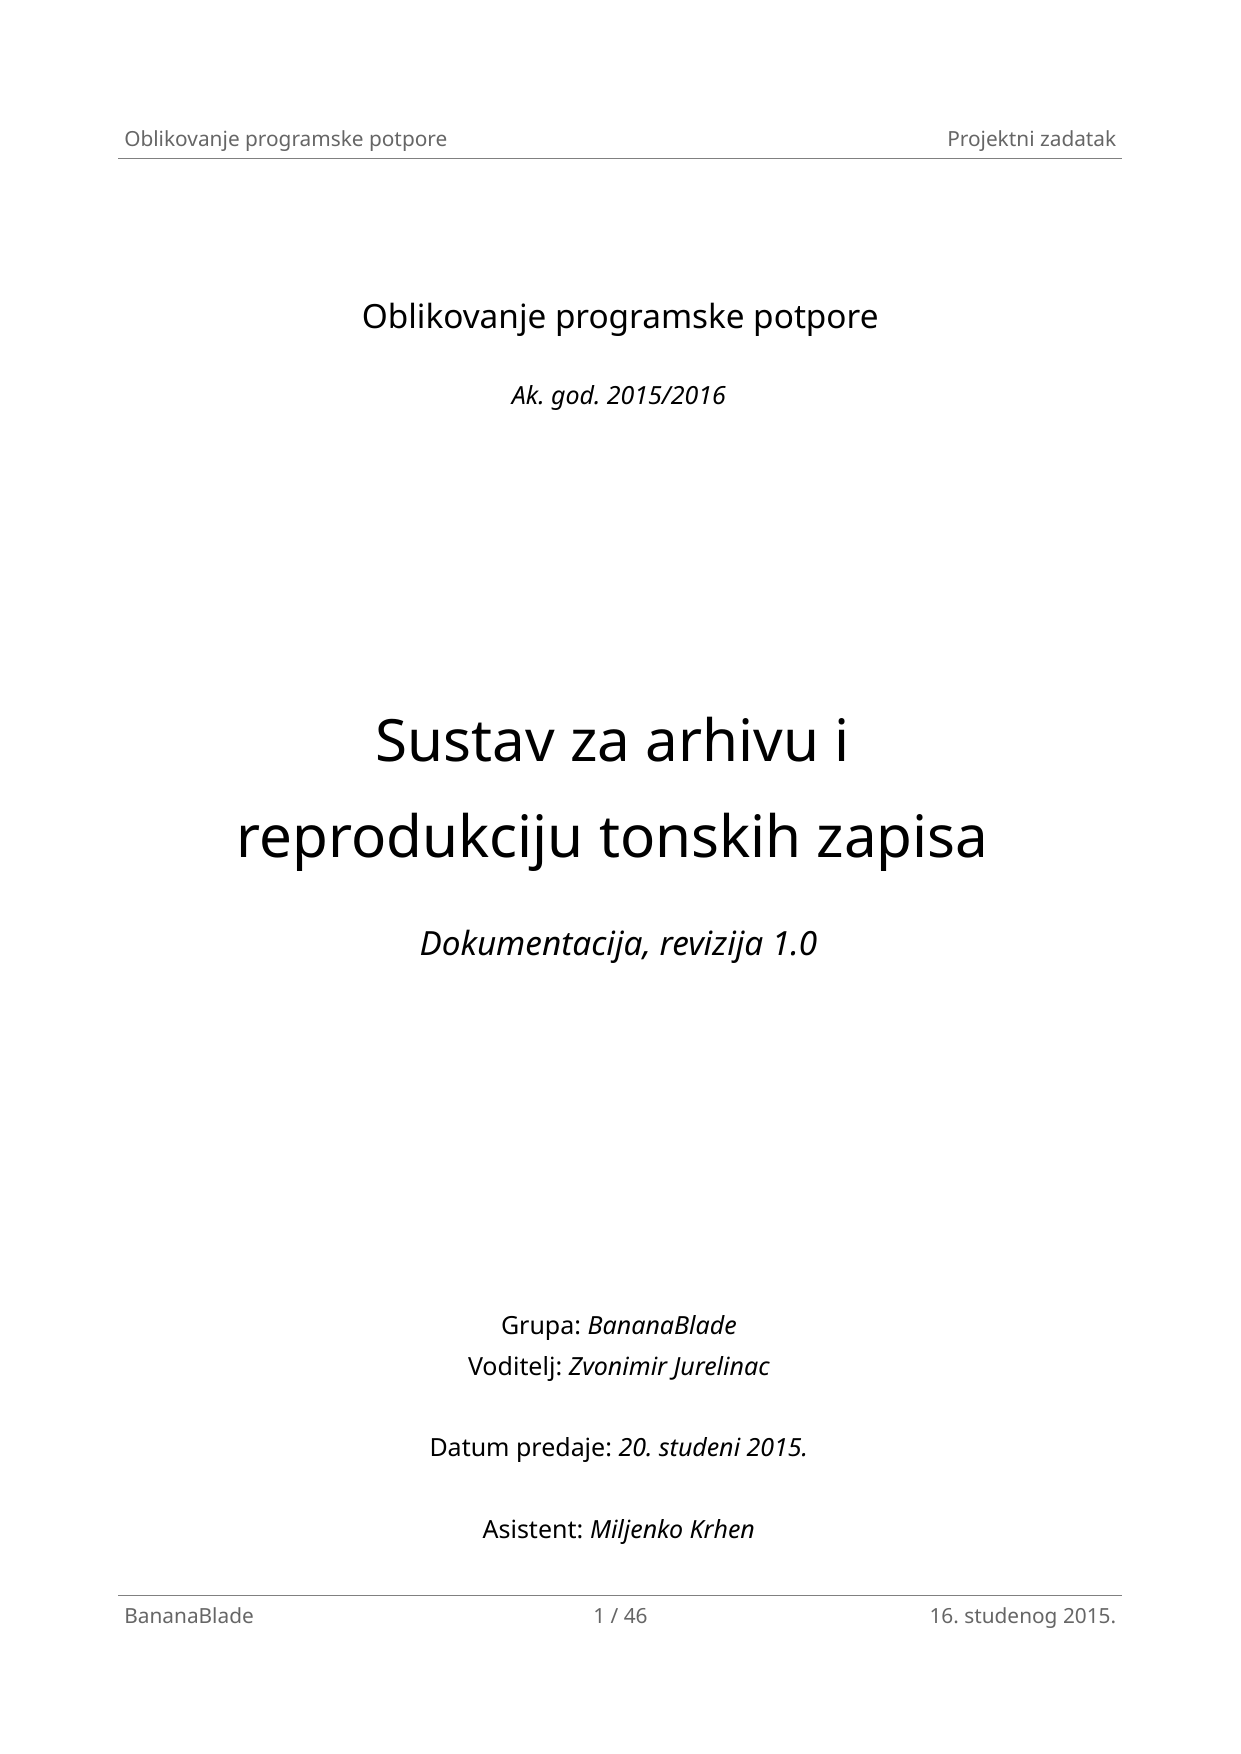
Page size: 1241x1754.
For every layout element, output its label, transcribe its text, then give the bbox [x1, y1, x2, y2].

text Ak. god. 2015/2016 [118, 377, 1122, 411]
text Dokumentacija, revizija 1.0 [118, 919, 1122, 965]
text Sustav za arhivu i reprodukciju tonskih zapisa [118, 699, 1122, 874]
text Grupa: BananaBlade Voditelj: Zvonimir Jurelinac Datum predaje: 20. studeni 2015. Asistent: Miljenko Krhen [118, 1185, 1122, 1546]
text Oblikovanje programske potpore [118, 293, 1122, 339]
